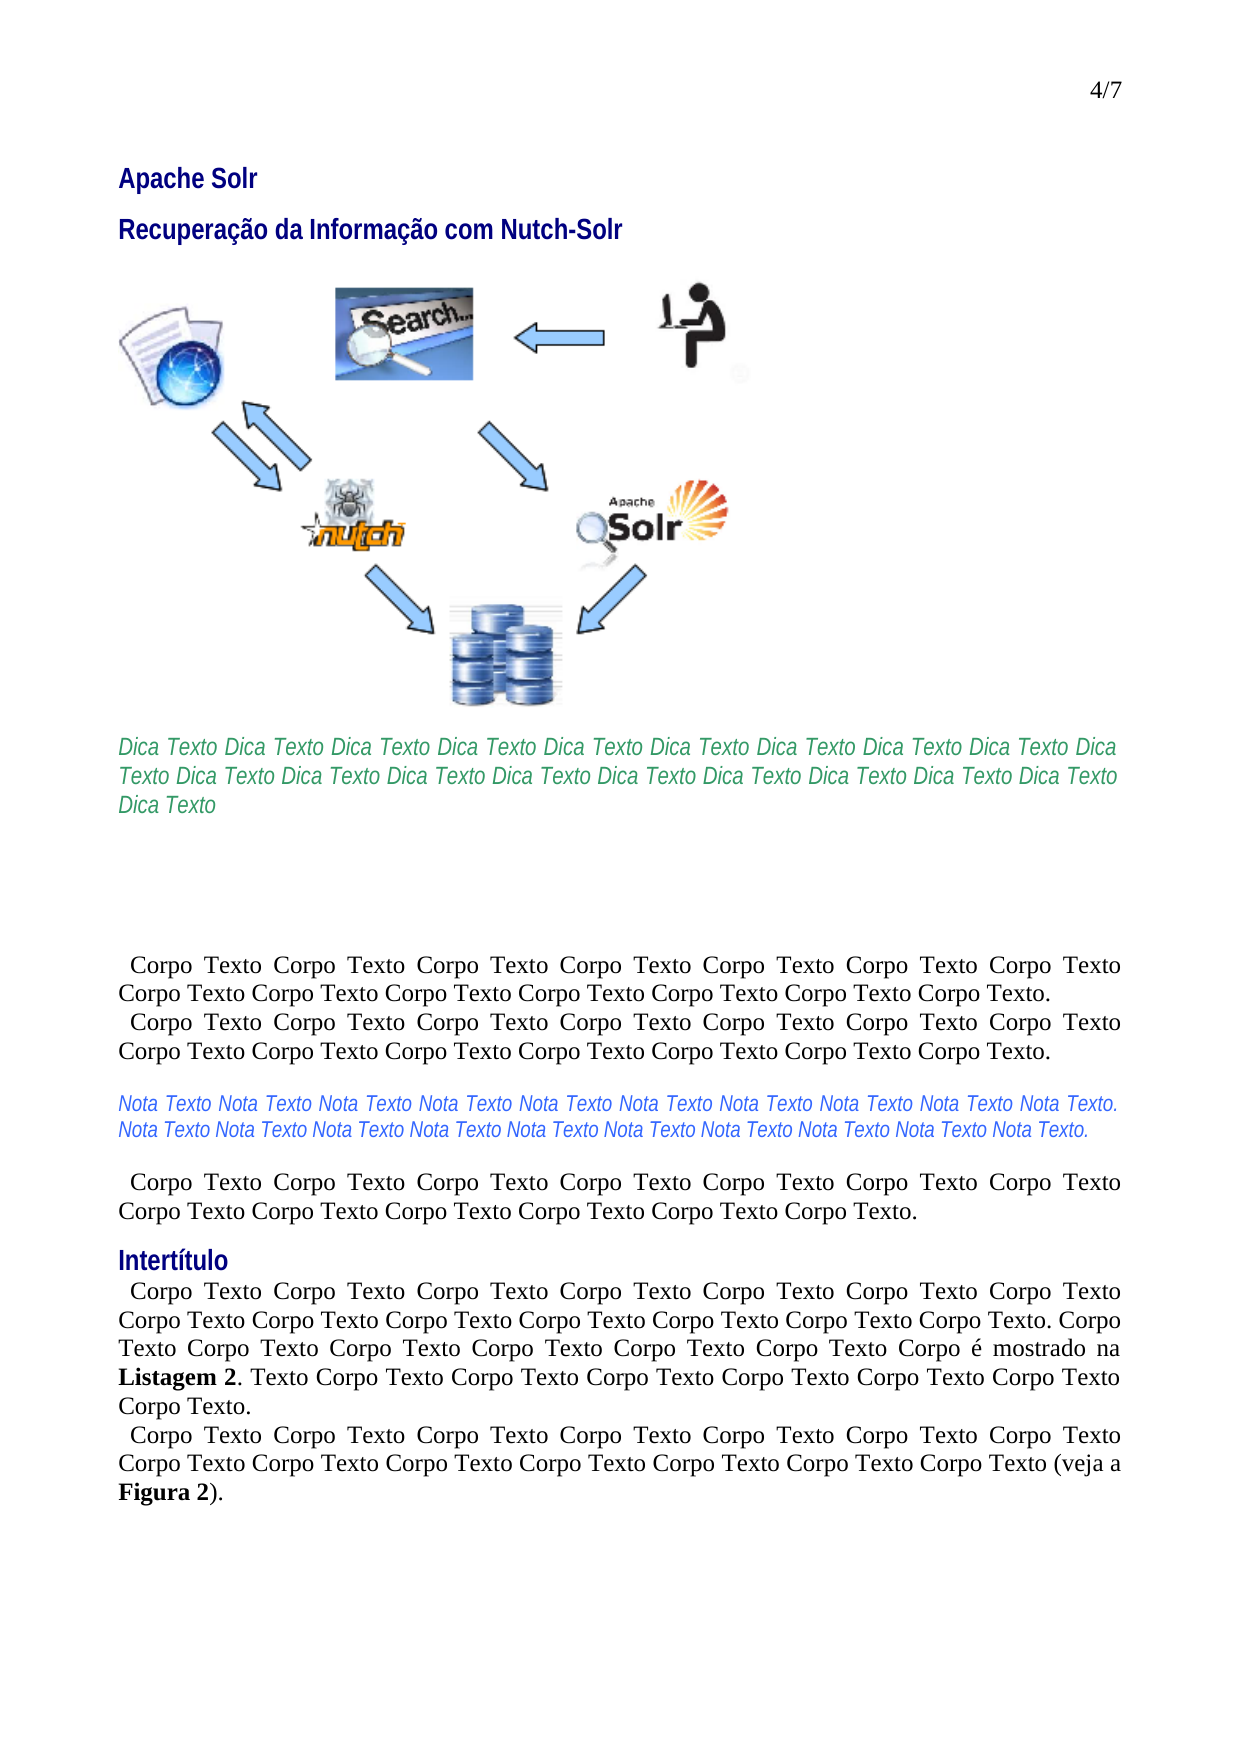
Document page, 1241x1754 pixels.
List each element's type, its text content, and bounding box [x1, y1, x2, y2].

text Corpo Texto Corpo Texto Corpo Texto Corpo Texto Corpo Texto Corpo Texto Corpo Texto Corpo Texto Corpo Texto Corpo Texto Corpo Texto Corpo Texto Corpo Texto Corpo Texto. Corpo Texto Corpo Texto Corpo Texto Corpo Texto Corpo Texto Corpo Texto Corpo é mostrado na Listagem 2. Texto Corpo Texto Corpo Texto Corpo Texto Corpo Texto Corpo Texto Corpo Texto Corpo Texto. [118, 1276, 1122, 1420]
text Nota Texto Nota Texto Nota Texto Nota Texto Nota Texto Nota Texto Nota Texto Nota Texto Nota Texto Nota Texto. Nota Texto Nota Texto Nota Texto Nota Texto Nota Texto Nota Texto Nota Texto Nota Texto Nota Texto Nota Texto. [118, 1090, 1122, 1142]
text Corpo Texto Corpo Texto Corpo Texto Corpo Texto Corpo Texto Corpo Texto Corpo Texto Corpo Texto Corpo Texto Corpo Texto Corpo Texto Corpo Texto Corpo Texto. [118, 1167, 1122, 1225]
text Intertítulo [118, 1243, 1122, 1276]
text Corpo Texto Corpo Texto Corpo Texto Corpo Texto Corpo Texto Corpo Texto Corpo Texto Corpo Texto Corpo Texto Corpo Texto Corpo Texto Corpo Texto Corpo Texto Corpo Texto. [118, 1007, 1122, 1065]
text Apache Solr [118, 161, 1122, 195]
picture [118, 263, 752, 708]
text Dica Texto Dica Texto Dica Texto Dica Texto Dica Texto Dica Texto Dica Texto Dica Texto Dica Texto Dica Texto Dica Texto Dica Texto Dica Texto Dica Texto Dica Texto Dica Texto Dica Texto Dica Texto Dica Texto Dica Texto [118, 732, 1122, 818]
text Corpo Texto Corpo Texto Corpo Texto Corpo Texto Corpo Texto Corpo Texto Corpo Texto Corpo Texto Corpo Texto Corpo Texto Corpo Texto Corpo Texto Corpo Texto Corpo Texto. [118, 950, 1122, 1007]
text Corpo Texto Corpo Texto Corpo Texto Corpo Texto Corpo Texto Corpo Texto Corpo Texto Corpo Texto Corpo Texto Corpo Texto Corpo Texto Corpo Texto Corpo Texto Corpo Texto (veja a Figura 2). [118, 1420, 1122, 1506]
text Recuperação da Informação com Nutch-Solr [118, 212, 1122, 246]
